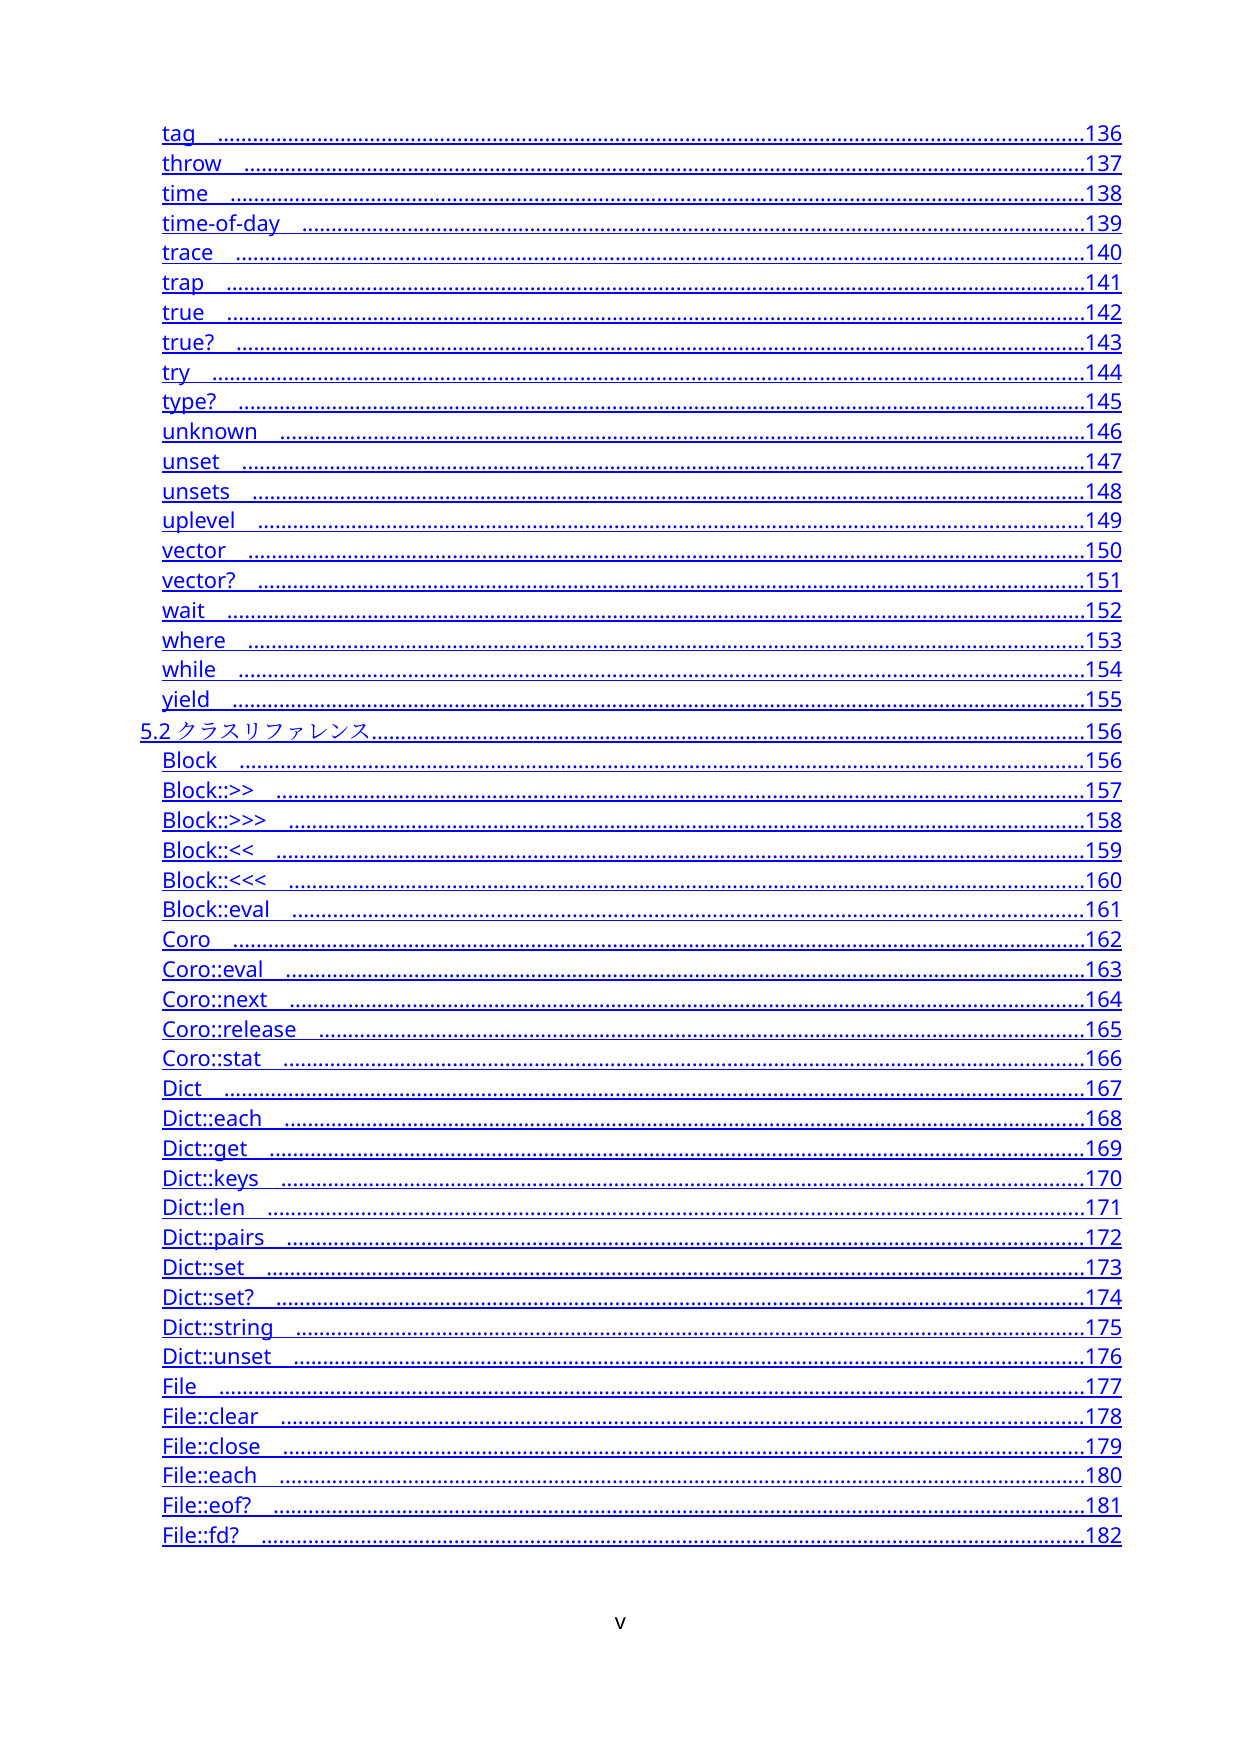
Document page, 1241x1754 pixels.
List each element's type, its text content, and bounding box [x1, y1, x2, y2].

text Dict::string 175 [162, 1312, 1122, 1337]
text Coro::eval 163 [162, 954, 1122, 979]
text Block::>>> 158 [162, 805, 1122, 830]
text File 177 [162, 1371, 1122, 1396]
text Dict::len 171 [162, 1192, 1122, 1218]
text type? 145 [162, 386, 1122, 411]
text unset 147 [162, 446, 1122, 471]
text Coro::next 164 [162, 984, 1122, 1009]
text Coro 162 [162, 924, 1122, 949]
text File::close 179 [162, 1431, 1122, 1456]
text Dict::get 169 [162, 1133, 1122, 1158]
text trace 140 [162, 237, 1122, 263]
text vector 150 [162, 535, 1122, 560]
text where 153 [162, 624, 1122, 650]
text time-of-day 139 [162, 207, 1122, 233]
text Block::<< 159 [162, 835, 1122, 860]
text Dict::keys 170 [162, 1163, 1122, 1188]
text unsets 148 [162, 476, 1122, 501]
text Block 156 [162, 746, 1122, 771]
text try 144 [162, 356, 1122, 382]
text tag 136 [162, 118, 1122, 143]
text File::fd? 182 [162, 1520, 1122, 1545]
text true 142 [162, 297, 1122, 322]
text Coro::release 165 [162, 1014, 1122, 1039]
text uplevel 149 [162, 505, 1122, 531]
text yield 155 [162, 684, 1122, 709]
text Block::<<< 160 [162, 865, 1122, 890]
text Dict::set 173 [162, 1252, 1122, 1277]
text Dict::unset 176 [162, 1341, 1122, 1366]
text while 154 [162, 654, 1122, 680]
text Block::eval 161 [162, 894, 1122, 920]
text true? 143 [162, 327, 1122, 352]
text File::clear 178 [162, 1401, 1122, 1426]
text Dict 167 [162, 1073, 1122, 1098]
text Block::>> 157 [162, 775, 1122, 800]
text wait 152 [162, 595, 1122, 620]
text Dict::each 168 [162, 1103, 1122, 1128]
text 5.2 クラスリファレンス 156 [140, 714, 1122, 741]
text unknown 146 [162, 416, 1122, 441]
text File::each 180 [162, 1461, 1122, 1486]
text Coro::stat 166 [162, 1043, 1122, 1069]
text Dict::pairs 172 [162, 1222, 1122, 1247]
text File::eof? 181 [162, 1490, 1122, 1515]
text throw 137 [162, 148, 1122, 173]
text time 138 [162, 178, 1122, 203]
text trap 141 [162, 267, 1122, 292]
text vector? 151 [162, 565, 1122, 590]
text Dict::set? 174 [162, 1282, 1122, 1307]
